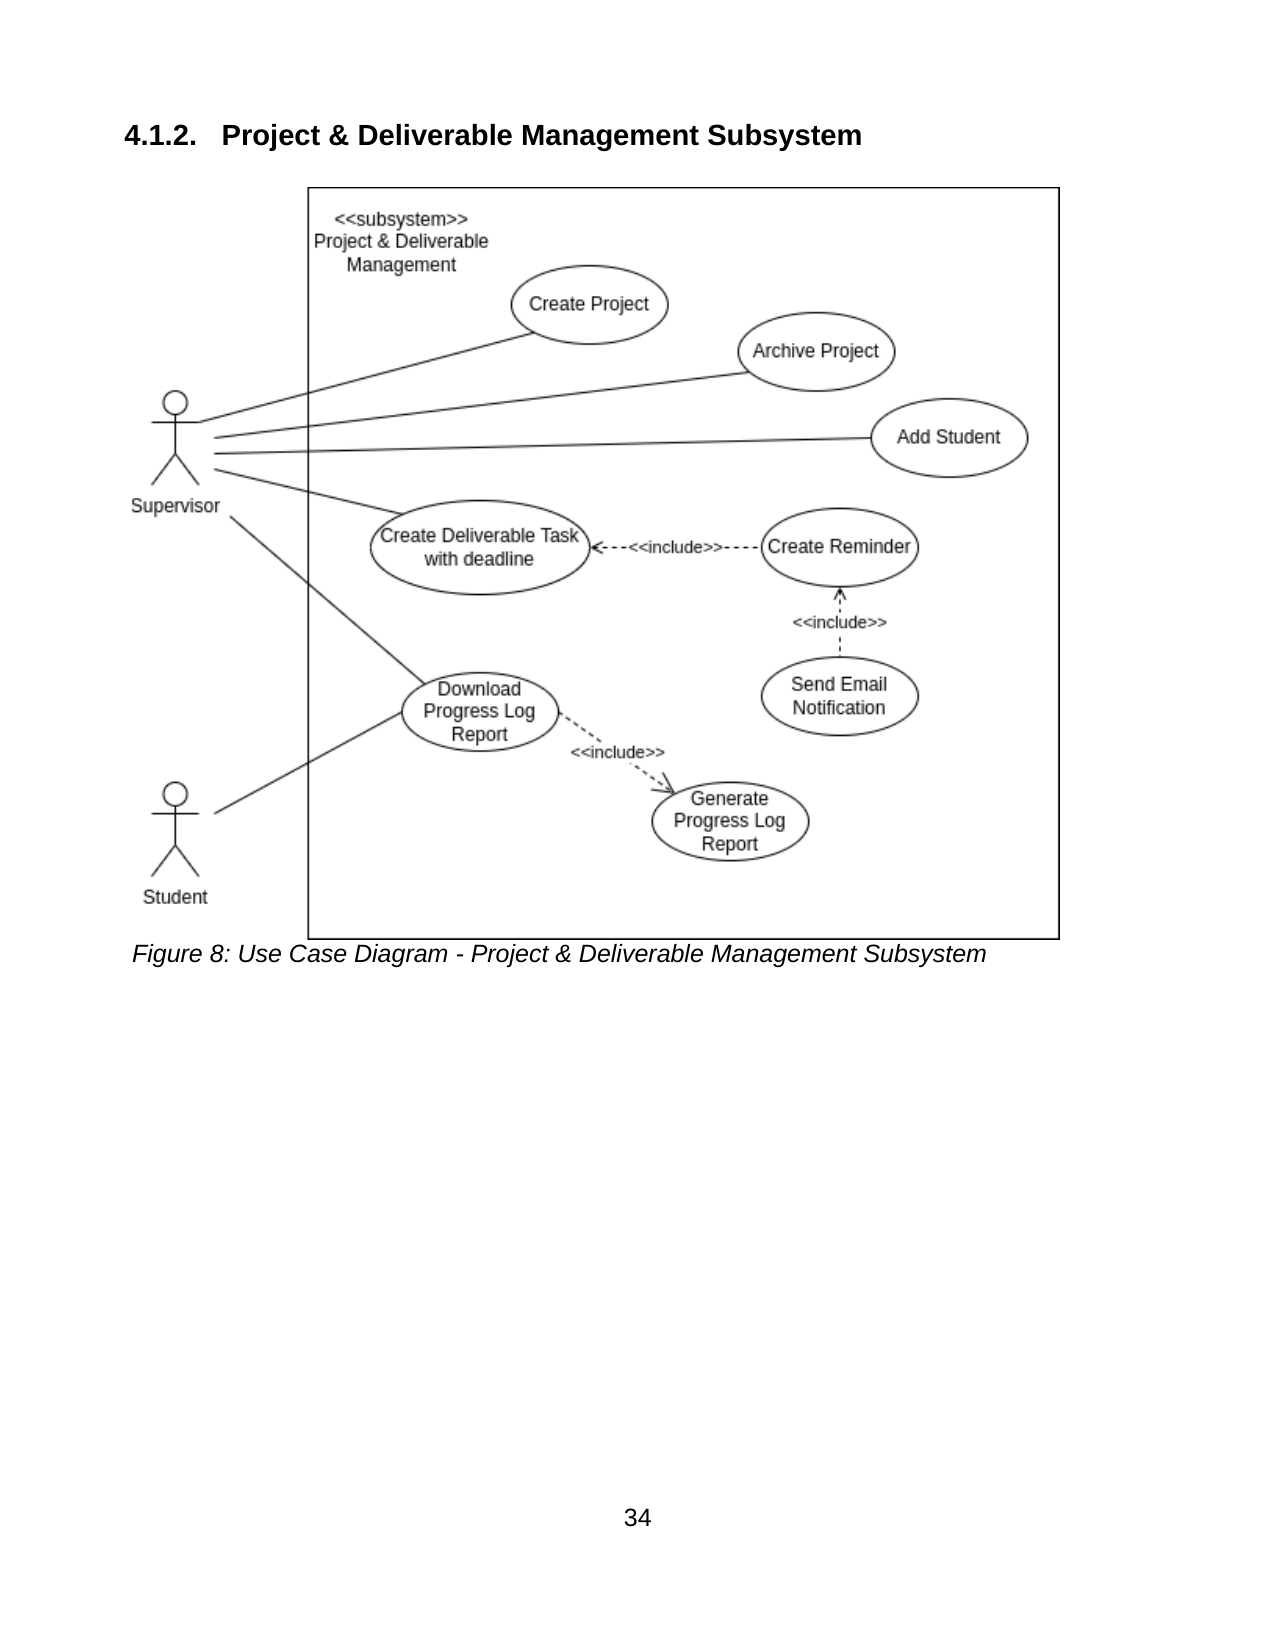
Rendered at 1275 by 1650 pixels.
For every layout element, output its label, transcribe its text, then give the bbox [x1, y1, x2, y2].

picture [131, 187, 1060, 940]
text Figure 8: Use Case Diagram - Project & Deliverable Management Subsystem [132, 940, 1060, 968]
subtitle Project & Deliverable Management Subsystem [124, 118, 1157, 152]
